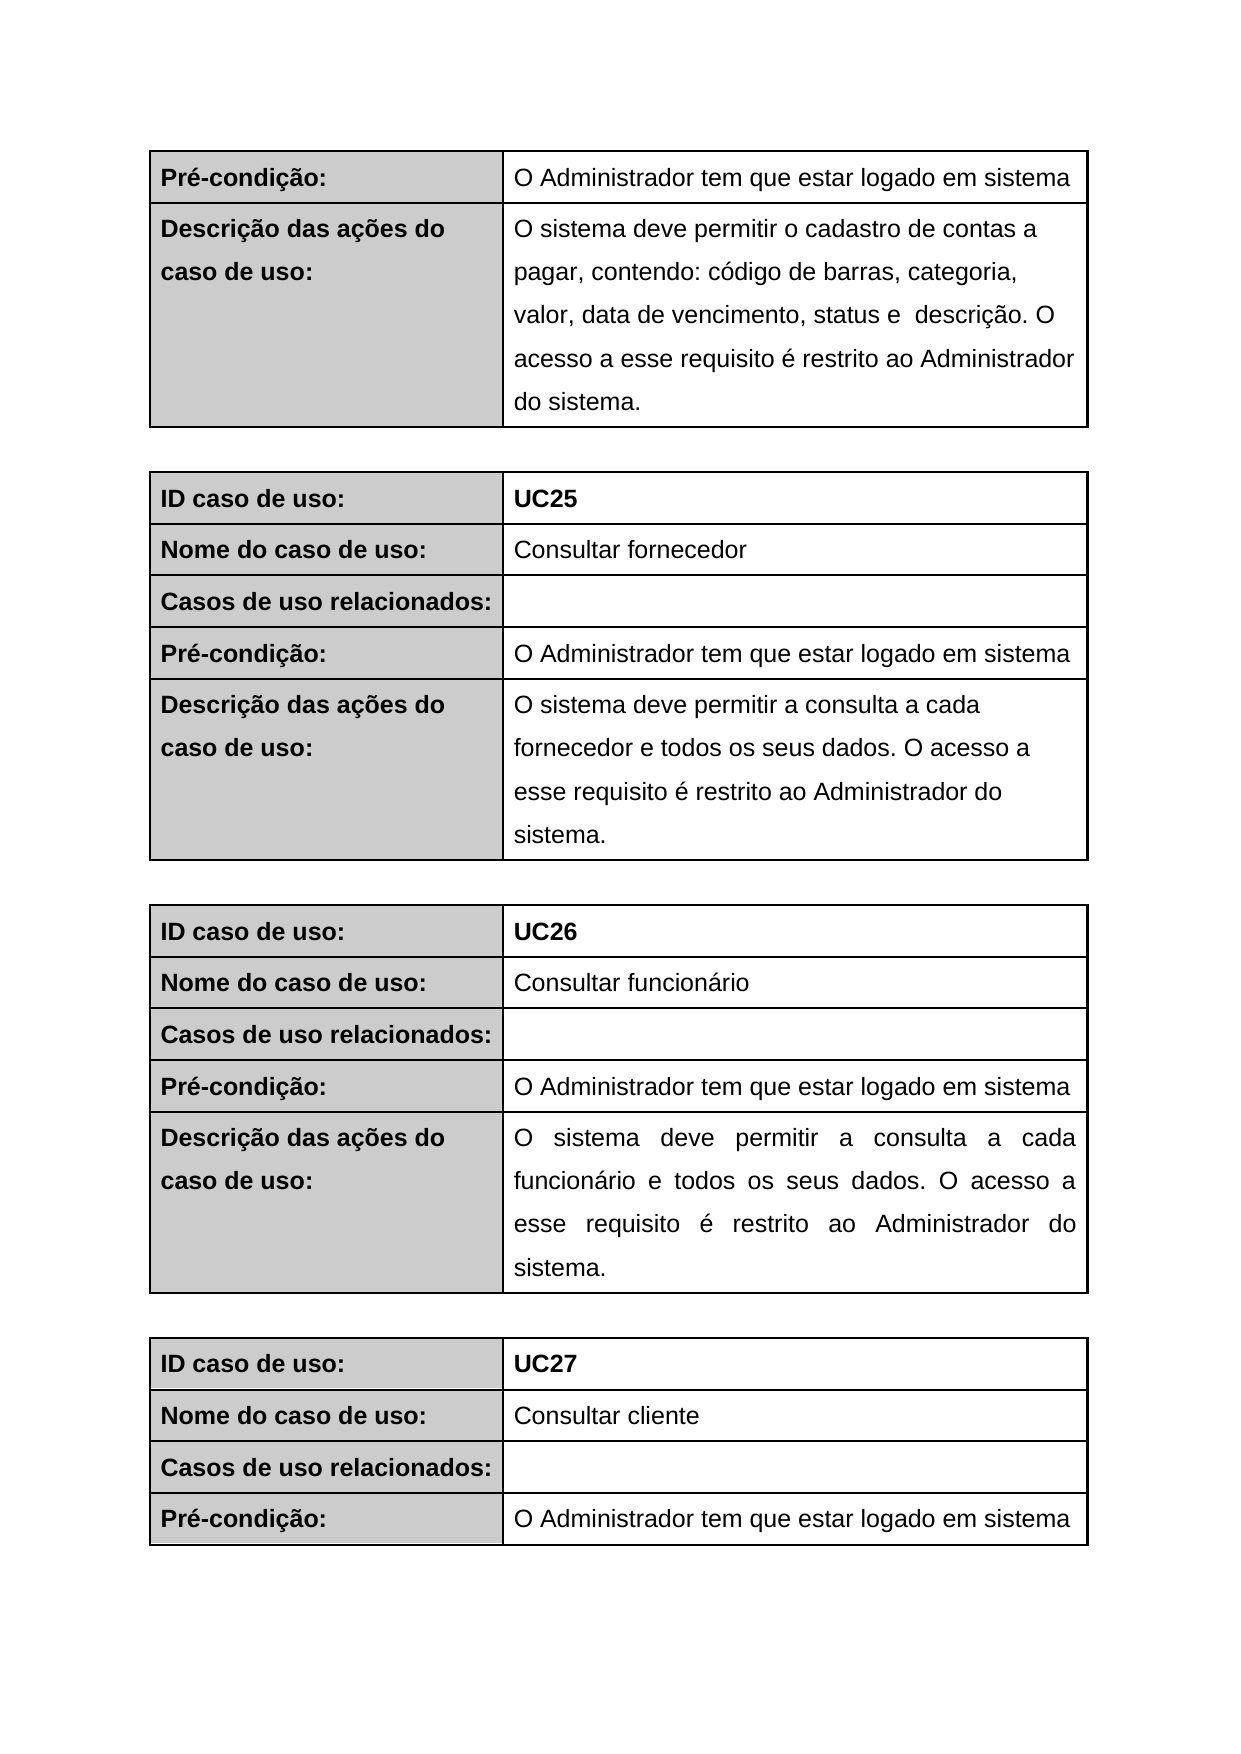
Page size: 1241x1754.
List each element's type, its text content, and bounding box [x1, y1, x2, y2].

table_header ID caso de uso: [151, 906, 502, 956]
table_cell O Administrador tem que estar logado em sistema [504, 1061, 1086, 1111]
table_cell Descrição das ações do caso de uso: [151, 204, 502, 426]
table_cell [504, 1442, 1086, 1492]
table_cell O Administrador tem que estar logado em sistema [504, 628, 1086, 678]
table_cell Nome do caso de uso: [151, 525, 502, 574]
table_cell Descrição das ações do caso de uso: [151, 680, 502, 859]
table_cell Casos de uso relacionados: [151, 1009, 502, 1059]
table_cell Casos de uso relacionados: [151, 576, 502, 626]
table_cell Descrição das ações do caso de uso: [151, 1113, 502, 1292]
table_cell O sistema deve permitir a consulta a cada fornecedor e todos os seus dados. O acesso a esse requisito é restrito ao Administrador do sistema. [504, 680, 1086, 859]
table_cell Nome do caso de uso: [151, 1391, 502, 1440]
table_cell [504, 1009, 1086, 1059]
table_header UC27 [504, 1339, 1086, 1388]
table_cell O sistema deve permitir o cadastro de contas a pagar, contendo: código de barras, categoria, valor, data de vencimento, status e descrição. O acesso a esse requisito é restrito ao Administrador do sistema. [504, 204, 1086, 426]
table_header UC25 [504, 473, 1086, 523]
table_cell Casos de uso relacionados: [151, 1442, 502, 1492]
table_cell O sistema deve permitir a consulta a cada funcionário e todos os seus dados. O acesso a esse requisito é restrito ao Administrador do sistema. [504, 1113, 1086, 1292]
table_header ID caso de uso: [151, 1339, 502, 1388]
table_cell O Administrador tem que estar logado em sistema [504, 152, 1086, 202]
table_cell Consultar fornecedor [504, 525, 1086, 574]
table_cell [504, 576, 1086, 626]
table_cell Pré-condição: [151, 1061, 502, 1111]
table_cell Pré-condição: [151, 628, 502, 678]
table_cell Nome do caso de uso: [151, 958, 502, 1007]
table_header UC26 [504, 906, 1086, 956]
table_header ID caso de uso: [151, 473, 502, 523]
table_cell O Administrador tem que estar logado em sistema [504, 1494, 1086, 1543]
table_cell Consultar funcionário [504, 958, 1086, 1007]
table_cell Pré-condição: [151, 1494, 502, 1543]
table_cell Consultar cliente [504, 1391, 1086, 1440]
table_cell Pré-condição: [151, 152, 502, 202]
